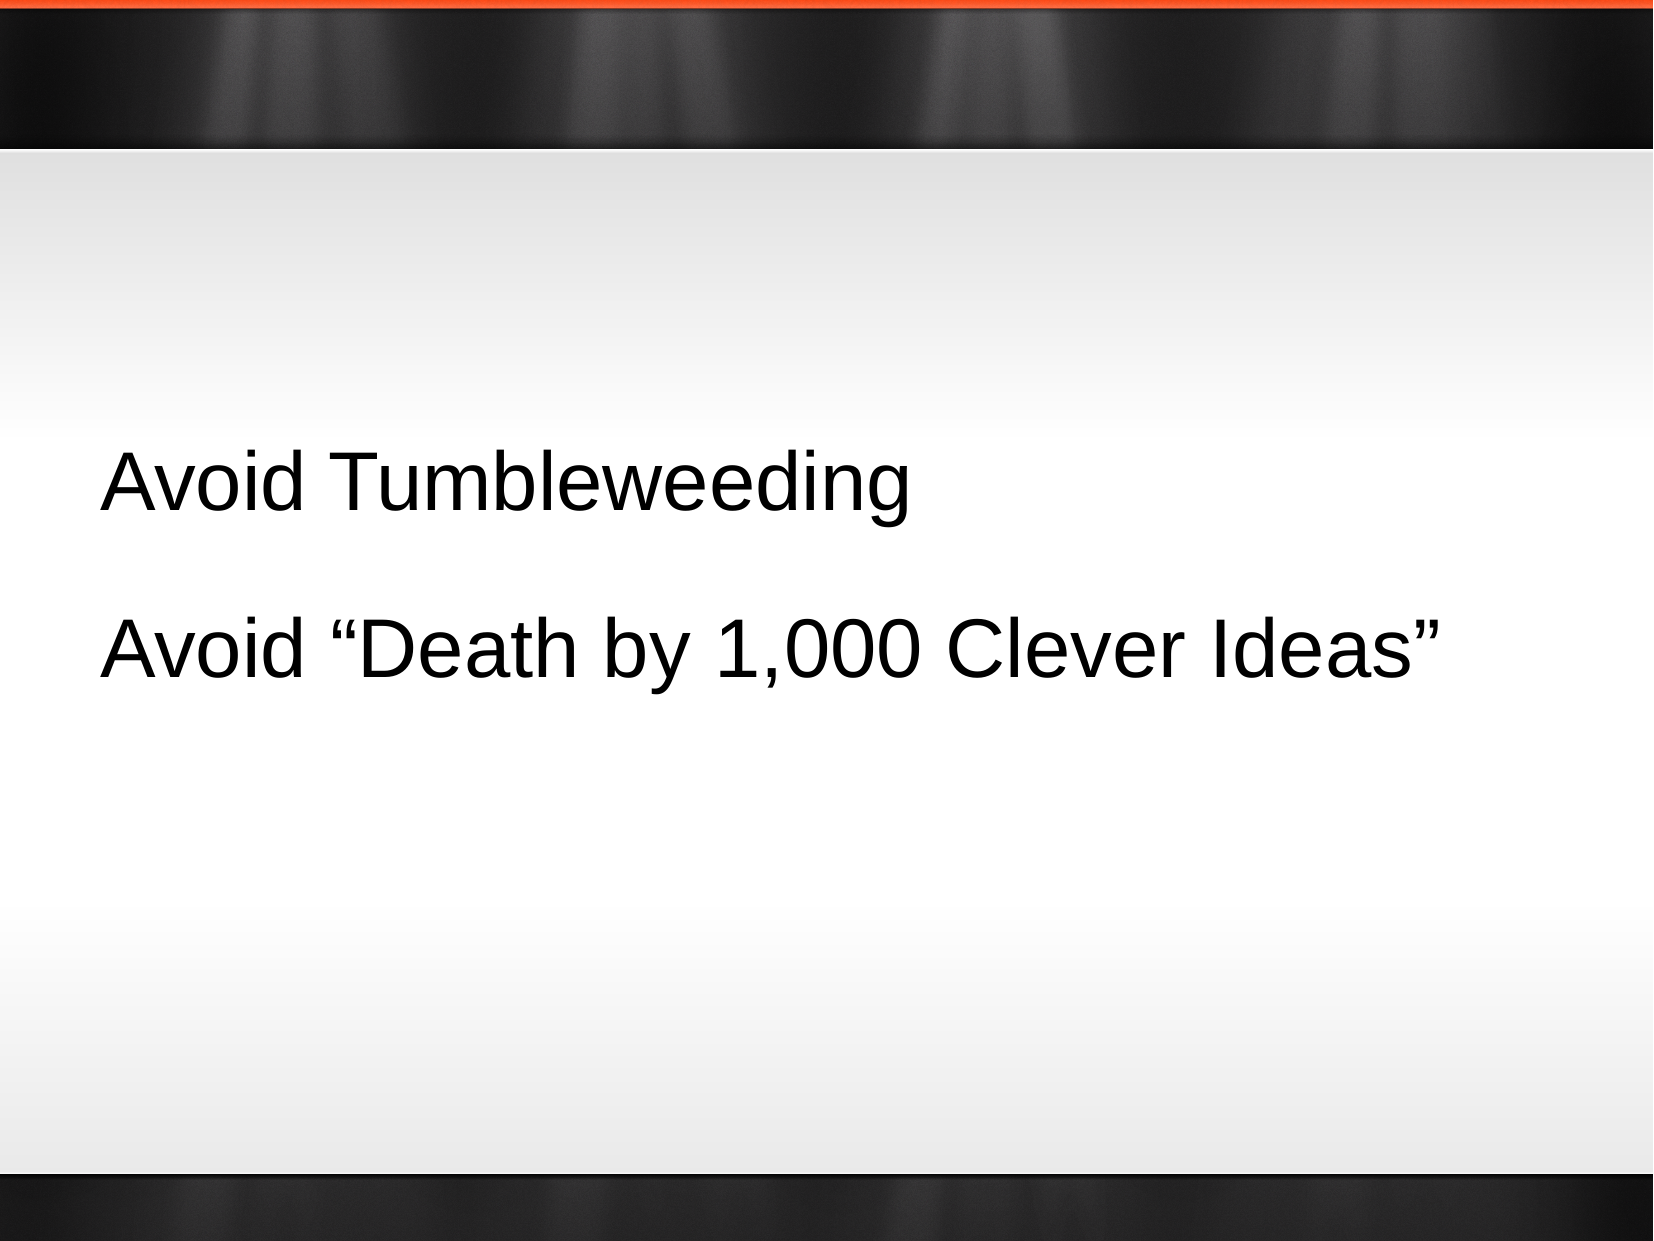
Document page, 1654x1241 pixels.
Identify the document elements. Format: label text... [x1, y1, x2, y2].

text_box Avoid Tumbleweeding Avoid “Death by 1,000 Clever Ideas” [100, 6, 1589, 1125]
picture [0, 0, 1653, 1241]
